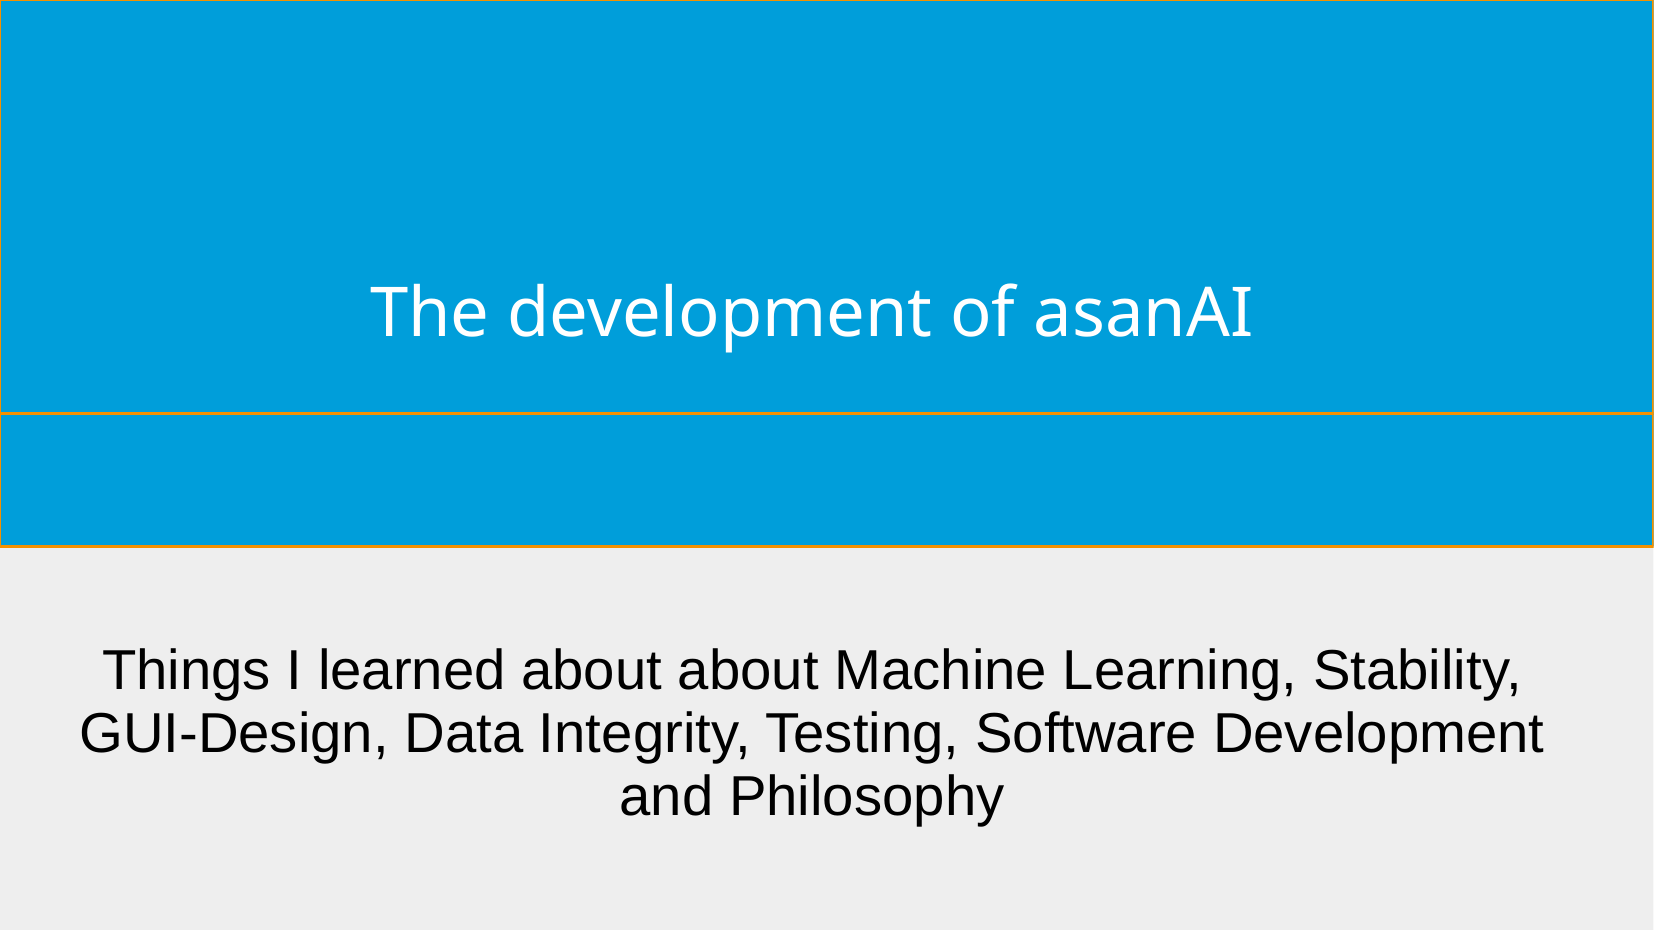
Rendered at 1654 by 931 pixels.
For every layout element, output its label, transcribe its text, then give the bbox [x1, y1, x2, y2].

title The development of asanAI [73, 263, 1551, 357]
subtitle Things I learned about about Machine Learning, Stability, GUI-Design, Data Integrity, Testing, Software Development and Philosophy [73, 634, 1551, 832]
